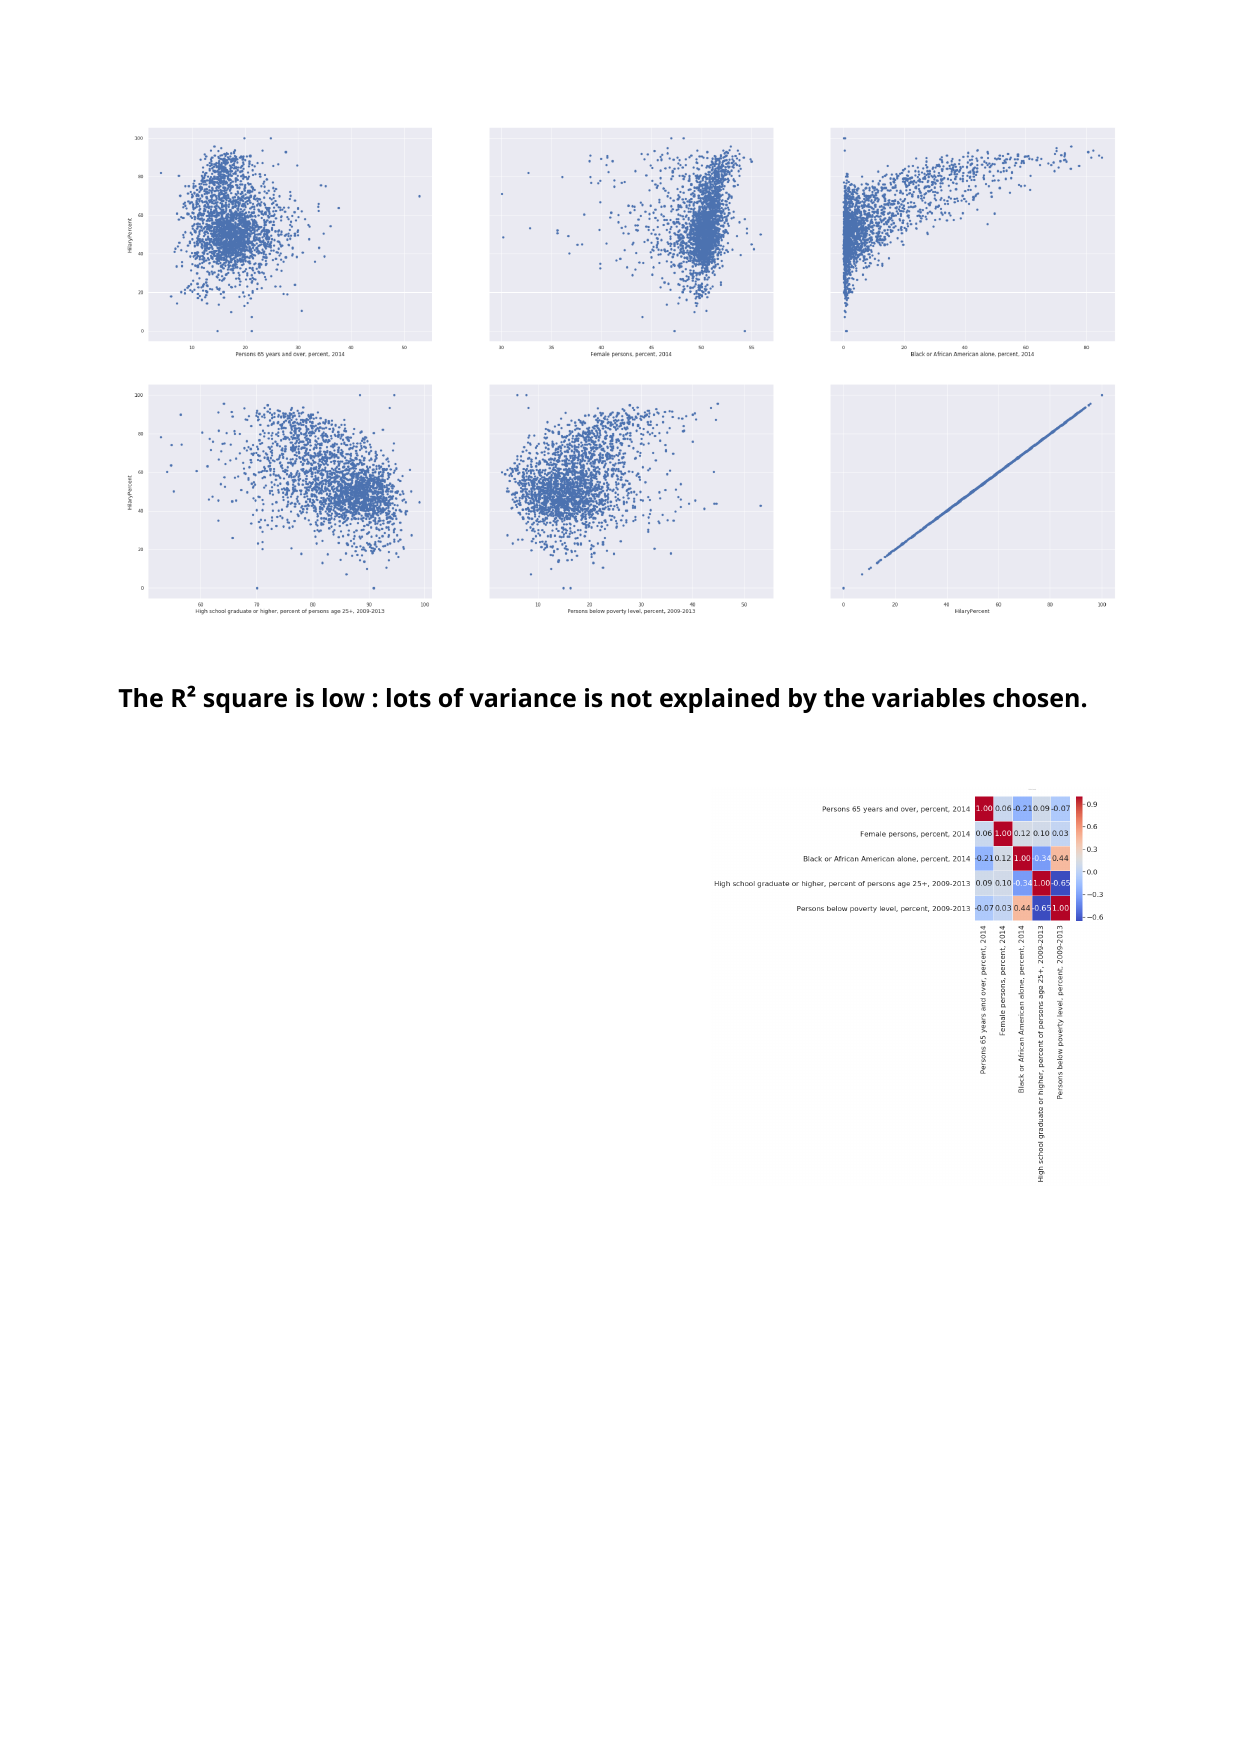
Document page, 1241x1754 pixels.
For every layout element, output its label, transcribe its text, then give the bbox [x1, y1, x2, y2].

text The R² square is low : lots of variance is not explained by the variables chosen. [118, 681, 1122, 715]
picture [710, 787, 1110, 1186]
picture [118, 118, 1123, 623]
